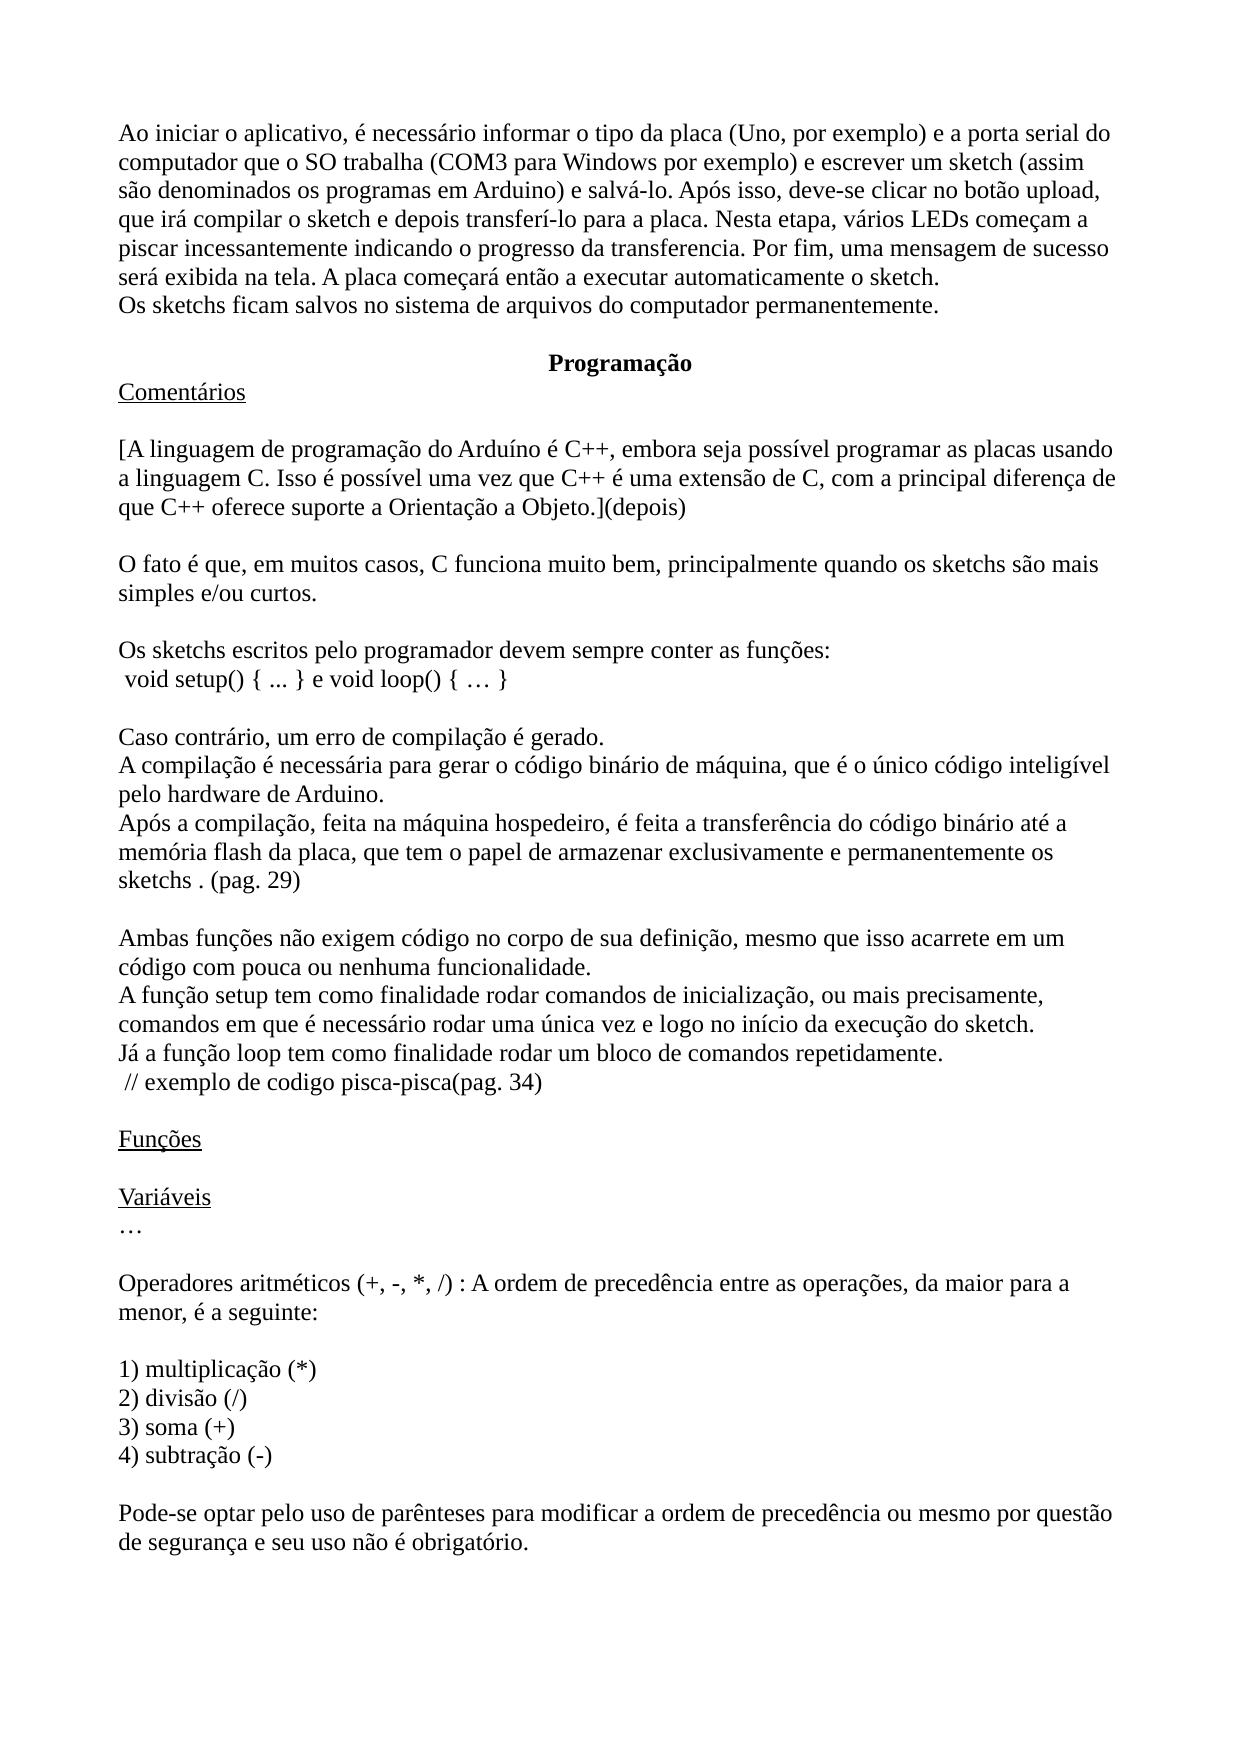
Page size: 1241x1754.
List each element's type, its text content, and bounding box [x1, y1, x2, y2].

text Os sketchs escritos pelo programador devem sempre conter as funções: [118, 636, 1122, 664]
text Ao iniciar o aplicativo, é necessário informar o tipo da placa (Uno, por exemplo) e a porta serial do computador que o SO trabalha (COM3 para Windows por exemplo) e escrever um sketch (assim são denominados os programas em Arduino) e salvá-lo. Após isso, deve-se clicar no botão upload, que irá compilar o sketch e depois transferí-lo para a placa. Nesta etapa, vários LEDs começam a piscar incessantemente indicando o progresso da transferencia. Por fim, uma mensagem de sucesso será exibida na tela. A placa começará então a executar automaticamente o sketch. [118, 118, 1122, 291]
text A compilação é necessária para gerar o código binário de máquina, que é o único código inteligível pelo hardware de Arduino. [118, 751, 1122, 808]
text 2) divisão (/) [118, 1383, 1122, 1412]
text 3) soma (+) [118, 1412, 1122, 1441]
text void setup() { ... } e void loop() { … } [118, 664, 1122, 693]
text Caso contrário, um erro de compilação é gerado. [118, 722, 1122, 751]
text Funções [118, 1124, 1122, 1153]
text Após a compilação, feita na máquina hospedeiro, é feita a transferência do código binário até a memória flash da placa, que tem o papel de armazenar exclusivamente e permanentemente os sketchs . (pag. 29) [118, 808, 1122, 894]
text 4) subtração (-) [118, 1441, 1122, 1469]
text Pode-se optar pelo uso de parênteses para modificar a ordem de precedência ou mesmo por questão de segurança e seu uso não é obrigatório. [118, 1498, 1122, 1556]
text … [118, 1211, 1122, 1239]
text O fato é que, em muitos casos, C funciona muito bem, principalmente quando os sketchs são mais simples e/ou curtos. [118, 549, 1122, 607]
text Variáveis [118, 1182, 1122, 1211]
text A função setup tem como finalidade rodar comandos de inicialização, ou mais precisamente, comandos em que é necessário rodar uma única vez e logo no início da execução do sketch. [118, 981, 1122, 1038]
text Operadores aritméticos (+, -, *, /) : A ordem de precedência entre as operações, da maior para a menor, é a seguinte: [118, 1268, 1122, 1326]
text Ambas funções não exigem código no corpo de sua definição, mesmo que isso acarrete em um código com pouca ou nenhuma funcionalidade. [118, 923, 1122, 981]
text 1) multiplicação (*) [118, 1354, 1122, 1383]
text Os sketchs ficam salvos no sistema de arquivos do computador permanentemente. [118, 291, 1122, 319]
text Programação [118, 348, 1122, 377]
text Já a função loop tem como finalidade rodar um bloco de comandos repetidamente. [118, 1038, 1122, 1067]
text [A linguagem de programação do Arduíno é C++, embora seja possível programar as placas usando a linguagem C. Isso é possível uma vez que C++ é uma extensão de C, com a principal diferença de que C++ oferece suporte a Orientação a Objeto.](depois) [118, 434, 1122, 521]
text Comentários [118, 377, 1122, 406]
text // exemplo de codigo pisca-pisca(pag. 34) [118, 1067, 1122, 1096]
